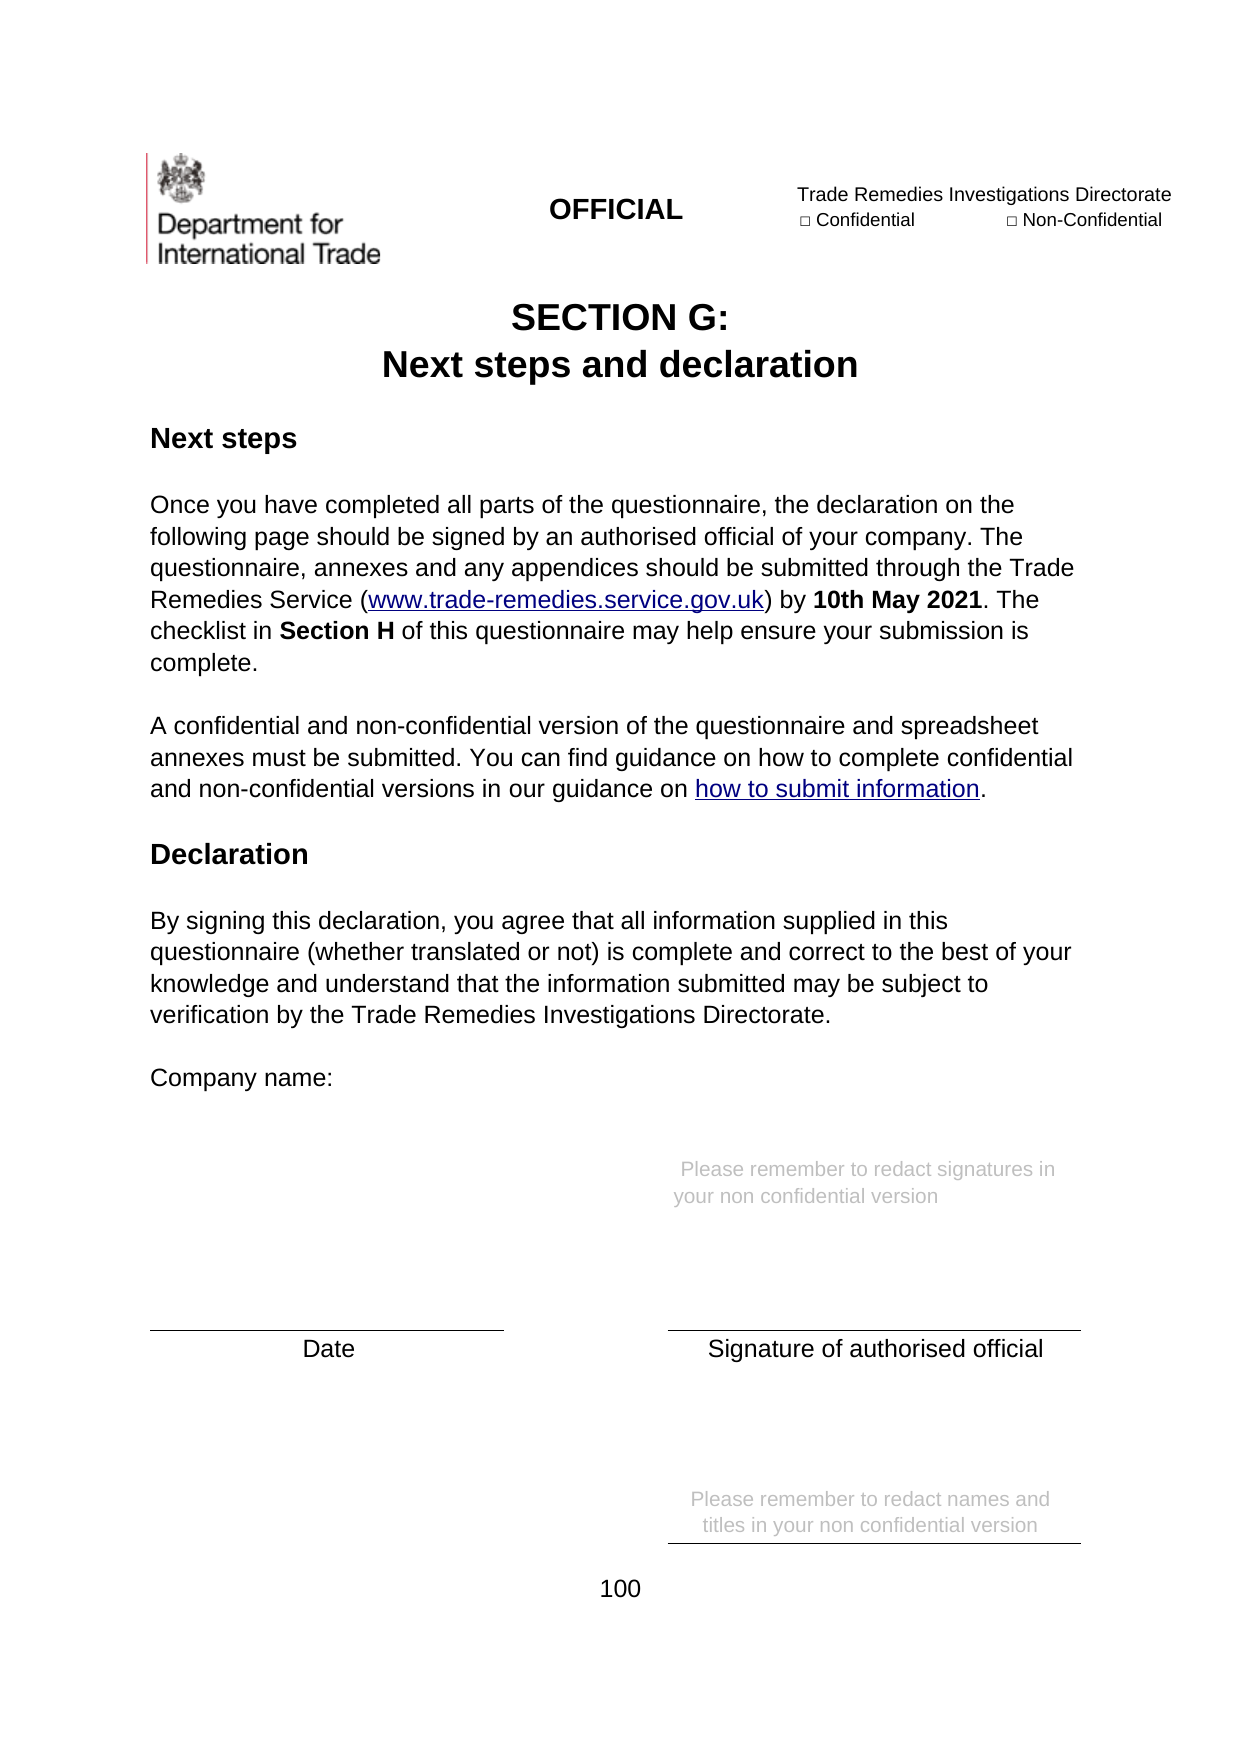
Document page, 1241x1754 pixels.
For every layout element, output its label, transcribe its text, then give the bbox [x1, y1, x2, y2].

text Company name: [150, 1063, 1090, 1092]
subtitle Next steps [150, 422, 1090, 455]
table_cell Date [150, 1331, 504, 1369]
table_header [504, 1150, 667, 1330]
table_cell [504, 1369, 667, 1542]
table_cell Signature of authorised official [668, 1331, 1081, 1369]
table_header [150, 1150, 504, 1330]
subtitle SECTION G: Next steps and declaration [150, 295, 1090, 386]
table_cell Please remember to redact names and titles in your non confidential version [668, 1369, 1081, 1542]
table_header Please remember to redact signatures in your non confidential version [668, 1150, 1081, 1330]
text By signing this declaration, you agree that all information supplied in this questionnaire (whether translated or not) is complete and correct to the best of your knowledge and understand that the information submitted may be subject to verification by the Trade Remedies Investigations Directorate. [150, 906, 1090, 1029]
subtitle Declaration [150, 837, 1090, 871]
table_cell [504, 1330, 667, 1369]
text Once you have completed all parts of the questionnaire, the declaration on the following page should be signed by an authorised official of your company. The questionnaire, annexes and any appendices should be submitted through the Trade Remedies Service (www.trade-remedies.service.gov.uk) by 10th May 2021. The checklist in Section H of this questionnaire may help ensure your submission is complete. [150, 490, 1090, 677]
table_cell [150, 1369, 504, 1542]
text A confidential and non-confidential version of the questionnaire and spreadsheet annexes must be submitted. You can find guidance on how to complete confidential and non-confidential versions in our guidance on how to submit information. [150, 711, 1090, 803]
